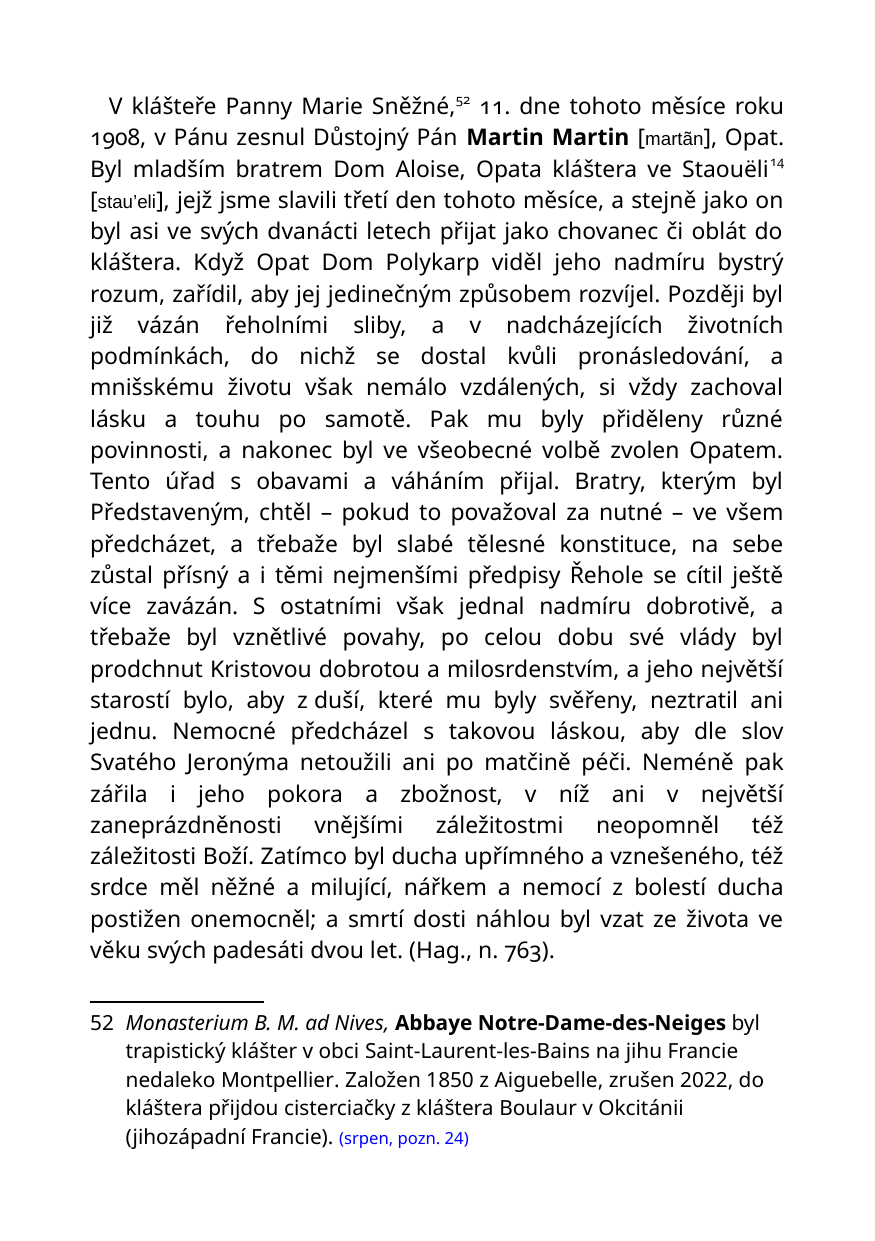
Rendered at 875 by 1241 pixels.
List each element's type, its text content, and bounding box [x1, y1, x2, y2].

text Monasterium B. M. ad Nives, Abbaye Notre-Dame-des-Neiges byl trapistický klášter v obci Saint-Laurent-les-Bains na jihu Francie nedaleko Montpellier. Založen 1850 z Aiguebelle, zrušen 2022, do kláštera přijdou cisterciačky z kláštera Boulaur v Okcitánii (jihozápadní Francie). (srpen, pozn. 24) [90, 1008, 784, 1150]
text V klášteře Panny Marie Sněžné, 11. dne tohoto měsíce roku 1908, v Pánu zesnul Důstojný Pán Martin Martin [martãn], Opat. Byl mladším bratrem Dom Aloise, Opata kláštera ve Staouëli14 [stau’eli], jejž jsme slavili třetí den tohoto měsíce, a stejně jako on byl asi ve svých dvanácti letech přijat jako chovanec či oblát do kláštera. Když Opat Dom Polykarp viděl jeho nadmíru bystrý rozum, zařídil, aby jej jedinečným způsobem rozvíjel. Později byl již vázán řeholními sliby, a v nadcházejících životních podmínkách, do nichž se dostal kvůli pronásledování, a mnišskému životu však nemálo vzdálených, si vždy zachoval lásku a touhu po samotě. Pak mu byly přiděleny různé povinnosti, a nakonec byl ve všeobecné volbě zvolen Opatem. Tento úřad s obavami a váháním přijal. Bratry, kterým byl Představeným, chtěl – pokud to považoval za nutné – ve všem předcházet, a třebaže byl slabé tělesné konstituce, na sebe zůstal přísný a i těmi nejmenšími předpisy Řehole se cítil ještě více zavázán. S ostatními však jednal nadmíru dobrotivě, a třebaže byl vznětlivé povahy, po celou dobu své vlády byl prodchnut Kristovou dobrotou a milosrdenstvím, a jeho největší starostí bylo, aby z duší, které mu byly svěřeny, neztratil ani jednu. Nemocné předcházel s takovou láskou, aby dle slov Svatého Jeronýma netoužili ani po matčině péči. Neméně pak zářila i jeho pokora a zbožnost, v níž ani v největší zaneprázdněnosti vnějšími záležitostmi neopomněl též záležitosti Boží. Zatímco byl ducha upřímného a vznešeného, též srdce měl něžné a milující, nářkem a nemocí z bolestí ducha postižen onemocněl; a smrtí dosti náhlou byl vzat ze života ve věku svých padesáti dvou let. (Hag., n. 763). [90, 90, 784, 965]
